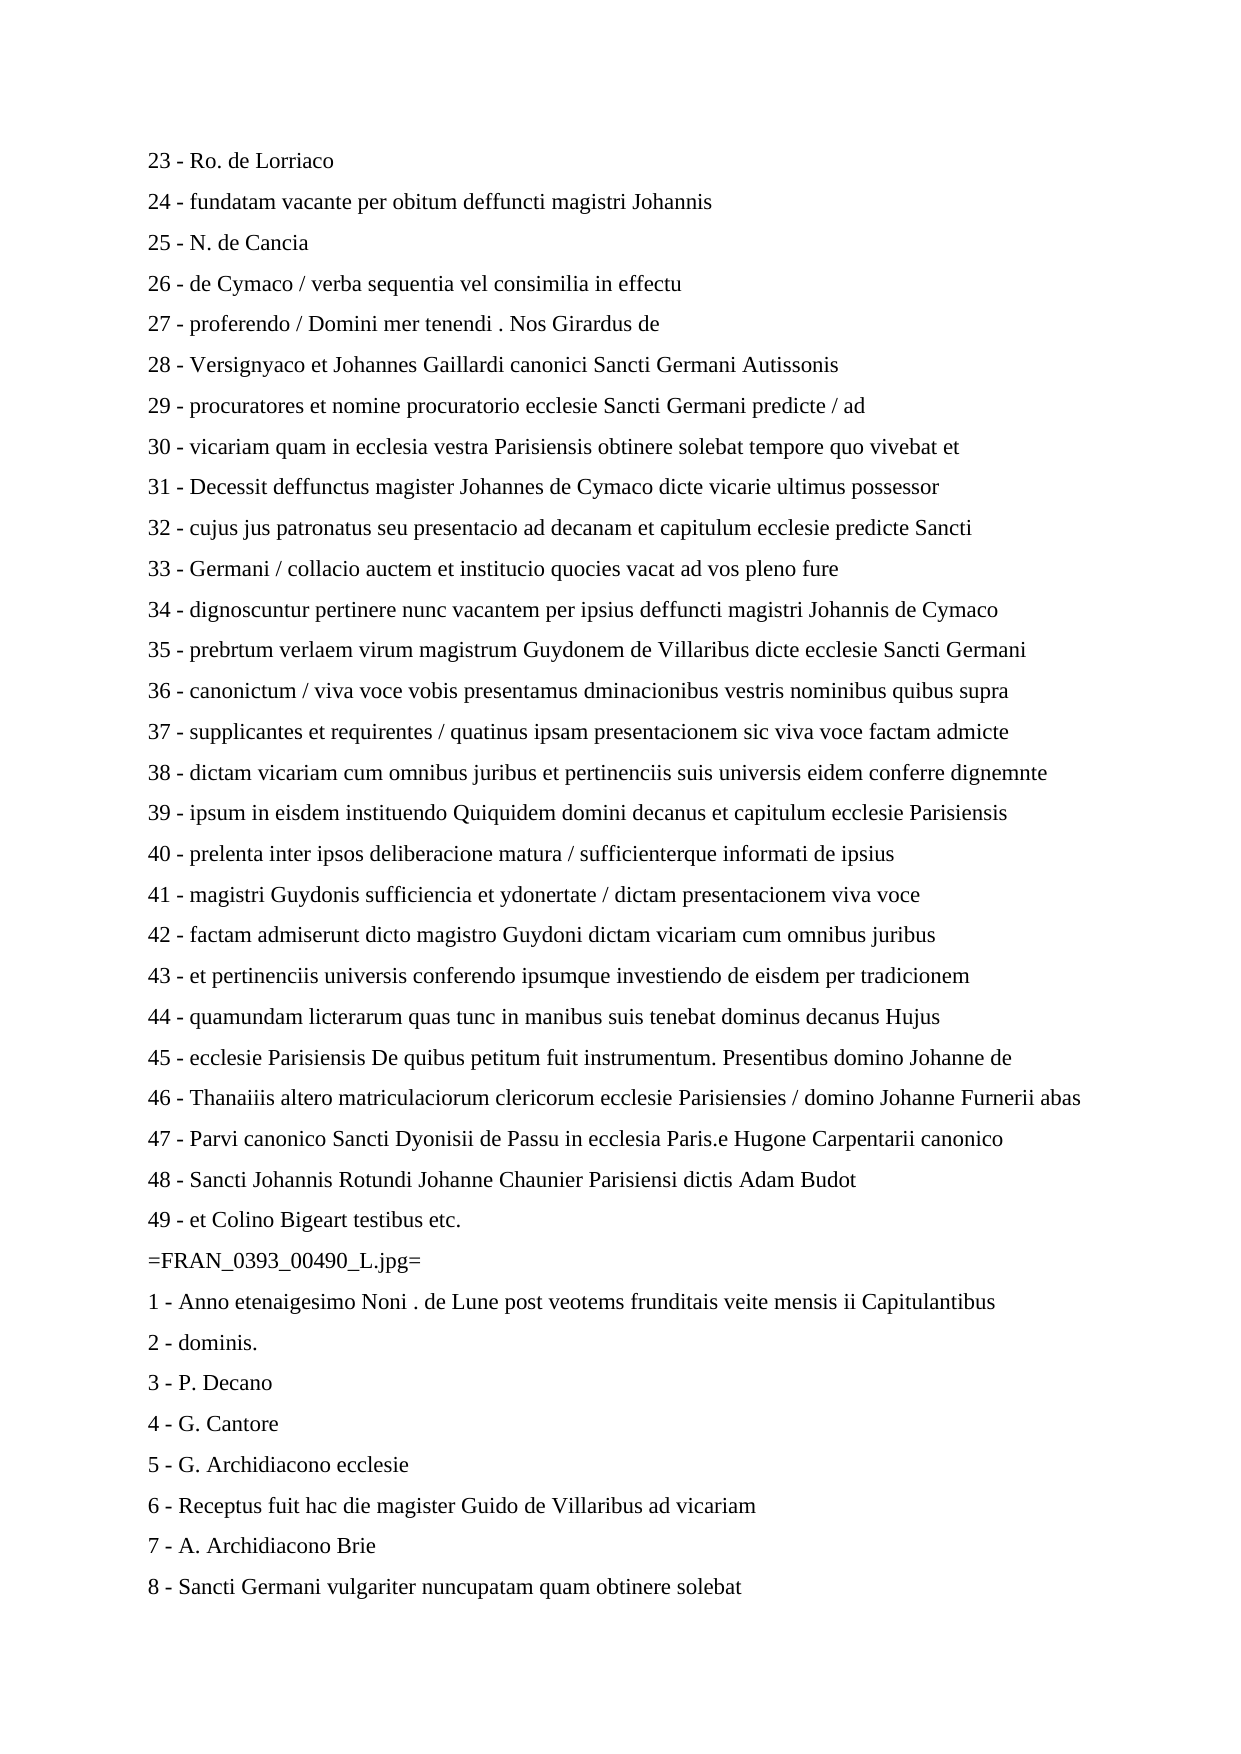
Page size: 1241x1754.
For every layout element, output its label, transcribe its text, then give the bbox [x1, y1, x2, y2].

text 48 - Sancti Johannis Rotundi Johanne Chaunier Parisiensi dictis Adam Budot [148, 1166, 1093, 1192]
text 25 - N. de Cancia [148, 229, 1093, 255]
text 34 - dignoscuntur pertinere nunc vacantem per ipsius deffuncti magistri Johannis de Cymaco [148, 596, 1093, 622]
text 27 - proferendo / Domini mer tenendi . Nos Girardus de [148, 311, 1093, 337]
text 44 - quamundam licterarum quas tunc in manibus suis tenebat dominus decanus Hujus [148, 1003, 1093, 1029]
text 4 - G. Cantore [148, 1410, 1093, 1437]
text 6 - Receptus fuit hac die magister Guido de Villaribus ad vicariam [148, 1492, 1093, 1518]
text 42 - factam admiserunt dicto magistro Guydoni dictam vicariam cum omnibus juribus [148, 921, 1093, 948]
text 30 - vicariam quam in ecclesia vestra Parisiensis obtinere solebat tempore quo vivebat et [148, 433, 1093, 459]
text 23 - Ro. de Lorriaco [148, 148, 1093, 174]
text 38 - dictam vicariam cum omnibus juribus et pertinenciis suis universis eidem conferre dignemnte [148, 758, 1093, 785]
text 31 - Decessit deffunctus magister Johannes de Cymaco dicte vicarie ultimus possessor [148, 473, 1093, 500]
text 5 - G. Archidiacono ecclesie [148, 1451, 1093, 1477]
text 41 - magistri Guydonis sufficiencia et ydonertate / dictam presentacionem viva voce [148, 881, 1093, 907]
text 39 - ipsum in eisdem instituendo Quiquidem domini decanus et capitulum ecclesie Parisiensis [148, 799, 1093, 826]
text 46 - Thanaiiis altero matriculaciorum clericorum ecclesie Parisiensies / domino Johanne Furnerii abas [148, 1084, 1093, 1111]
text 1 - Anno etenaigesimo Noni . de Lune post veotems frunditais veite mensis ii Capitulantibus [148, 1288, 1093, 1314]
text 40 - prelenta inter ipsos deliberacione matura / sufficienterque informati de ipsius [148, 840, 1093, 866]
text 26 - de Cymaco / verba sequentia vel consimilia in effectu [148, 270, 1093, 296]
text 32 - cujus jus patronatus seu presentacio ad decanam et capitulum ecclesie predicte Sancti [148, 514, 1093, 541]
text 43 - et pertinenciis universis conferendo ipsumque investiendo de eisdem per tradicionem [148, 962, 1093, 988]
text 7 - A. Archidiacono Brie [148, 1532, 1093, 1559]
text =FRAN_0393_00490_L.jpg= [148, 1247, 1093, 1274]
text 8 - Sancti Germani vulgariter nuncupatam quam obtinere solebat [148, 1573, 1093, 1599]
text 45 - ecclesie Parisiensis De quibus petitum fuit instrumentum. Presentibus domino Johanne de [148, 1044, 1093, 1070]
text 37 - supplicantes et requirentes / quatinus ipsam presentacionem sic viva voce factam admicte [148, 718, 1093, 744]
text 3 - P. Decano [148, 1369, 1093, 1396]
text 28 - Versignyaco et Johannes Gaillardi canonici Sancti Germani Autissonis [148, 351, 1093, 378]
text 49 - et Colino Bigeart testibus etc. [148, 1207, 1093, 1233]
text 36 - canonictum / viva voce vobis presentamus dminacionibus vestris nominibus quibus supra [148, 677, 1093, 703]
text 33 - Germani / collacio auctem et institucio quocies vacat ad vos pleno fure [148, 555, 1093, 581]
text 24 - fundatam vacante per obitum deffuncti magistri Johannis [148, 188, 1093, 215]
text 47 - Parvi canonico Sancti Dyonisii de Passu in ecclesia Paris.e Hugone Carpentarii canonico [148, 1125, 1093, 1151]
text 29 - procuratores et nomine procuratorio ecclesie Sancti Germani predicte / ad [148, 392, 1093, 418]
text 2 - dominis. [148, 1329, 1093, 1355]
text 35 - prebrtum verlaem virum magistrum Guydonem de Villaribus dicte ecclesie Sancti Germani [148, 636, 1093, 663]
